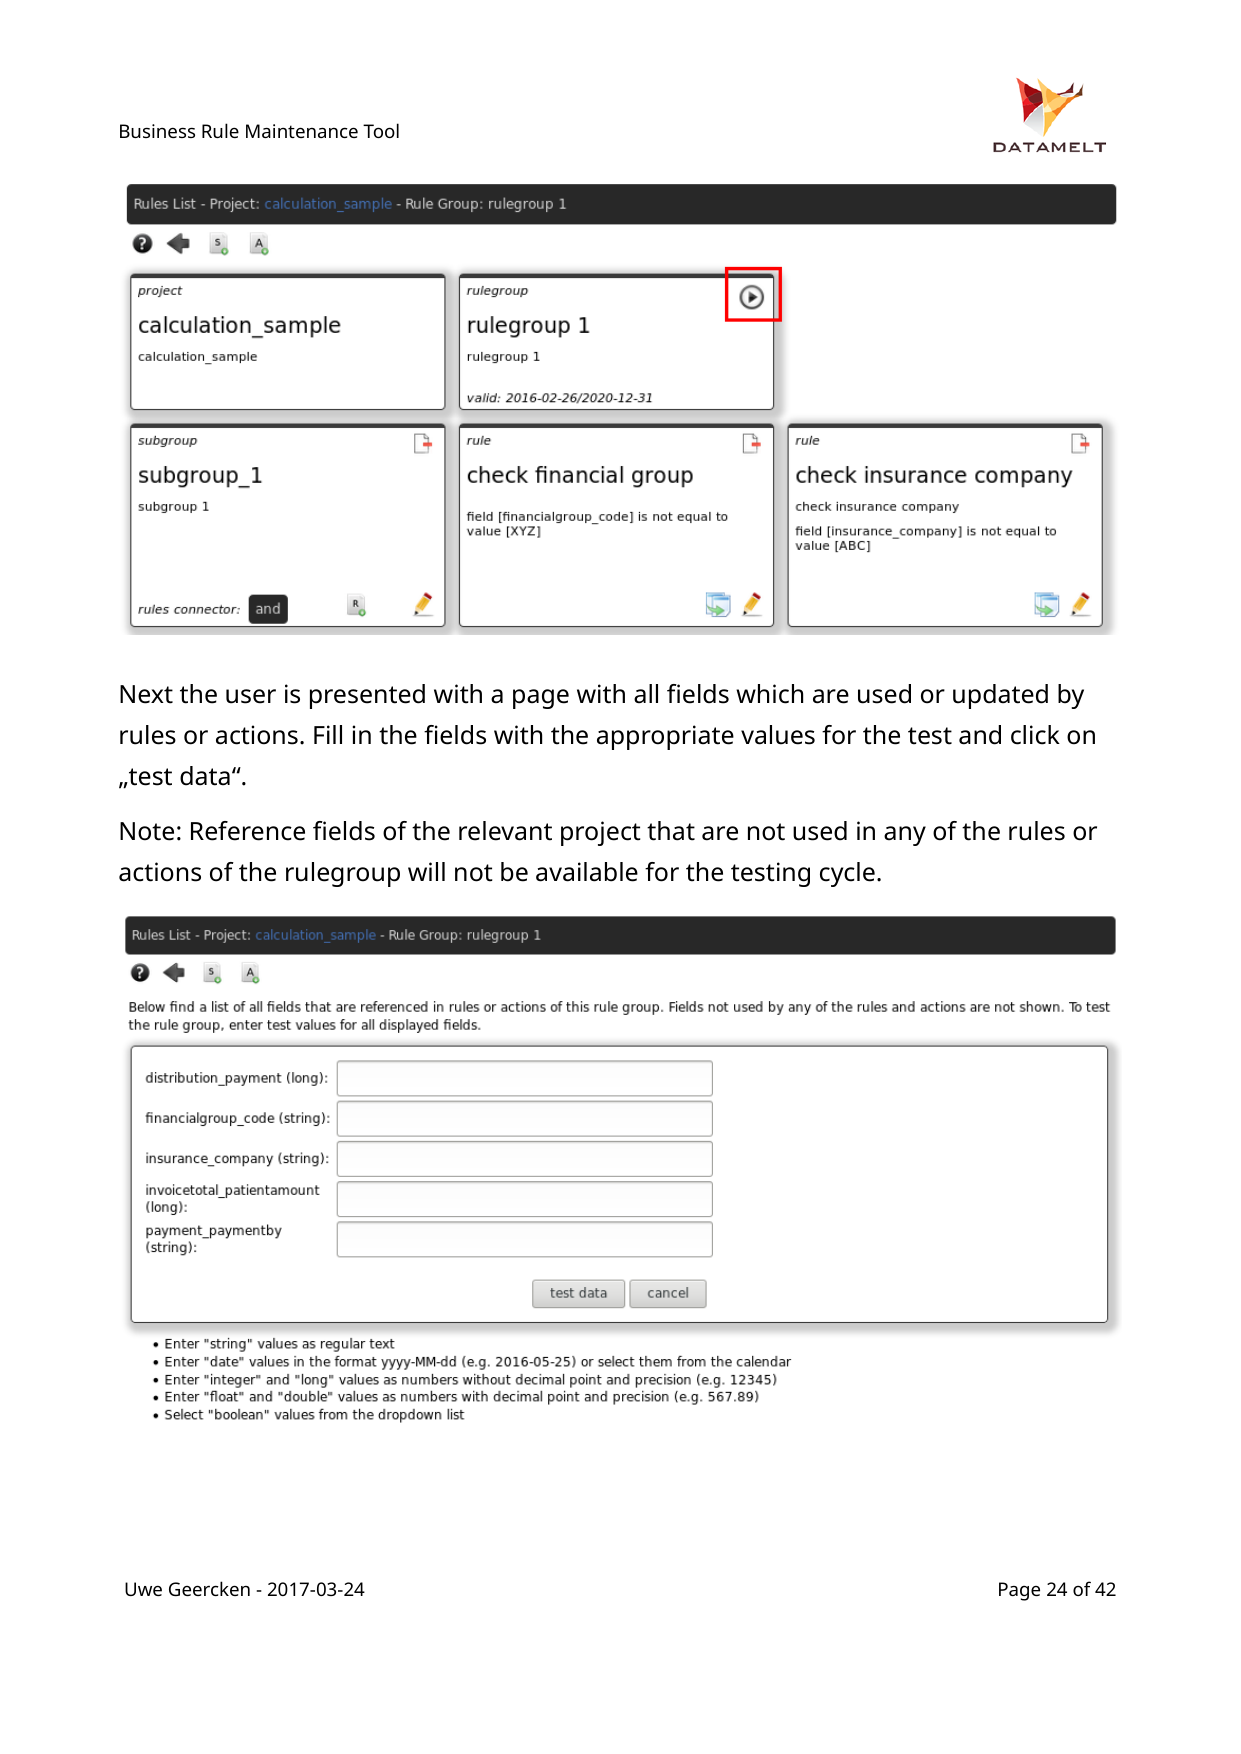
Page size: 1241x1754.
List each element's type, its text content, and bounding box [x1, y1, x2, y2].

picture [992, 69, 1107, 160]
picture [118, 173, 1123, 635]
picture [118, 909, 1123, 1430]
text Note: Reference fields of the relevant project that are not used in any of the rules or actions of the rulegroup will not be available for the testing cycle. [118, 813, 1122, 888]
text Next the user is presented with a page with all fields which are used or updated by rules or actions. Fill in the fields with the appropriate values for the test and click on „test data“. [118, 635, 1122, 792]
